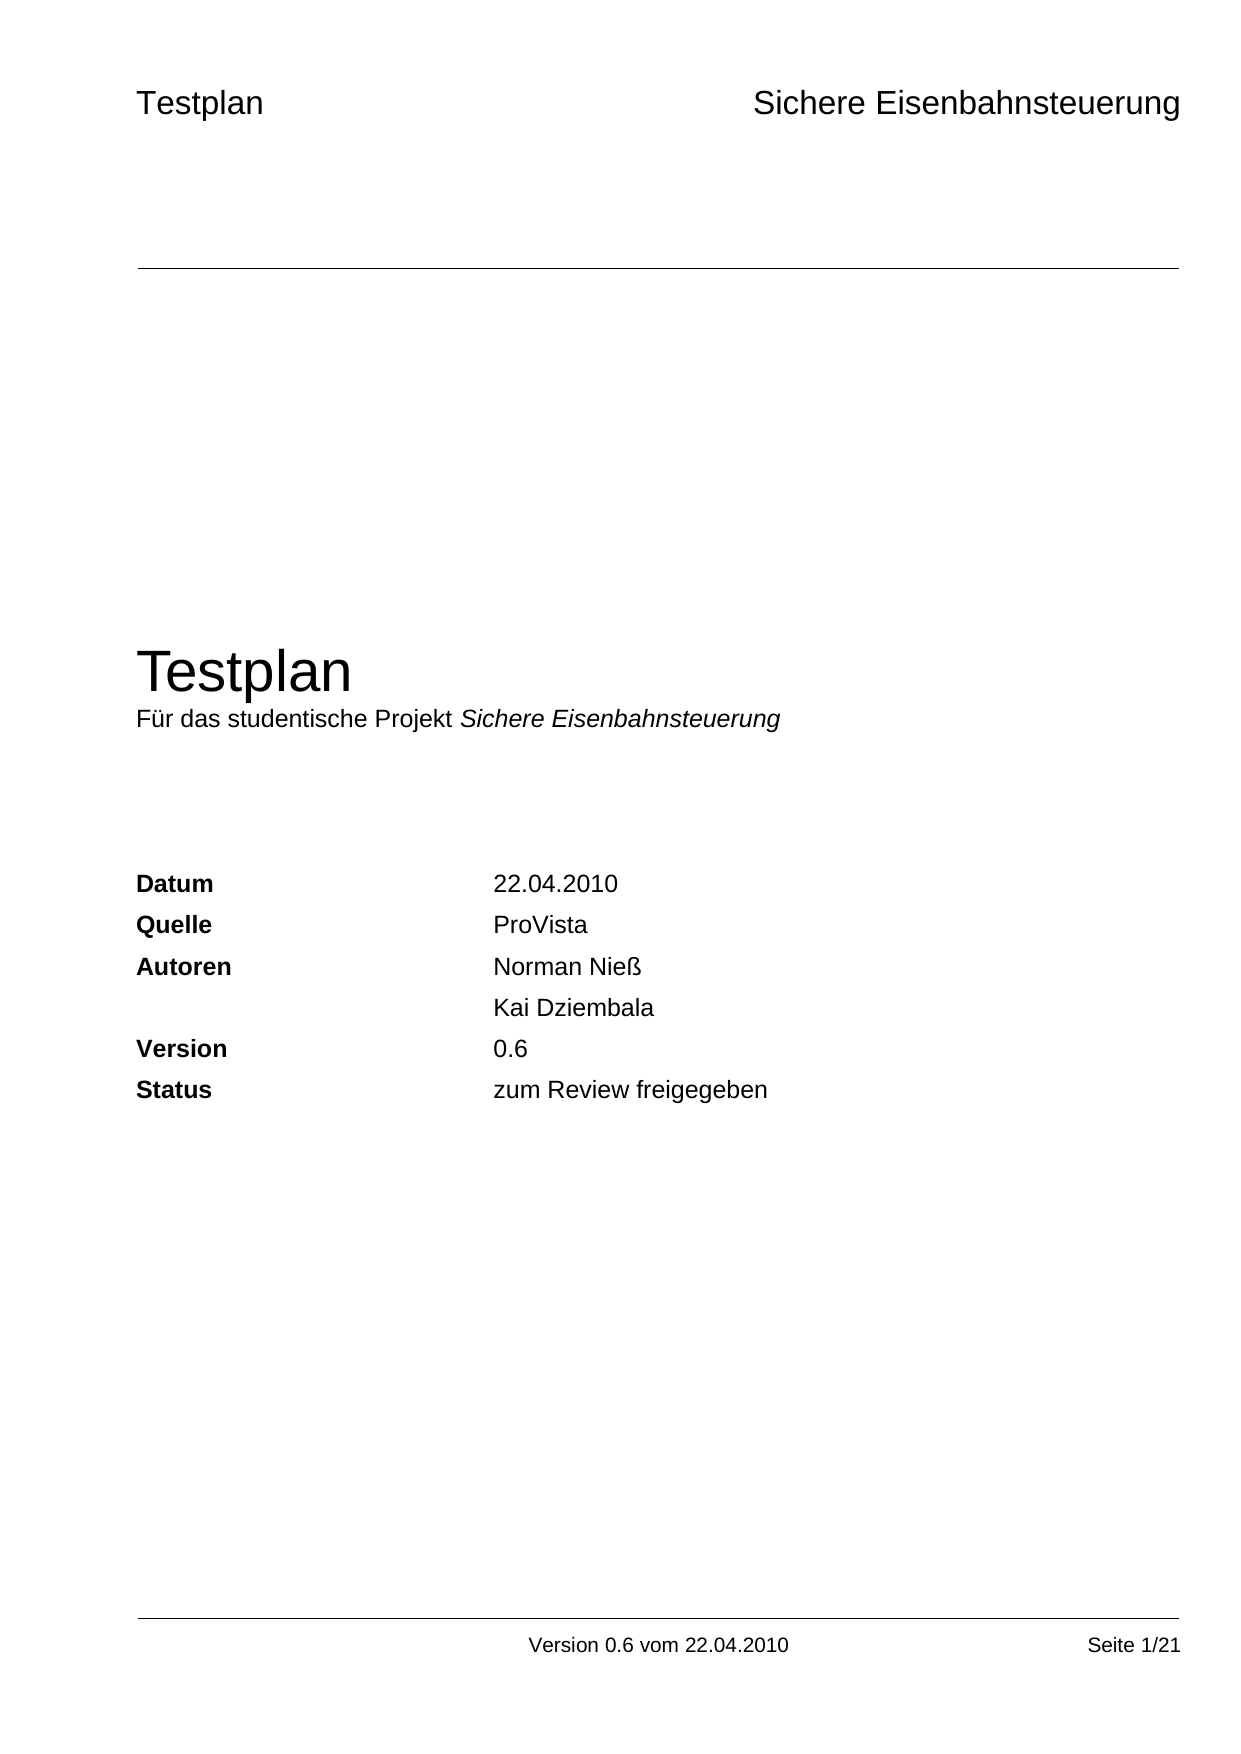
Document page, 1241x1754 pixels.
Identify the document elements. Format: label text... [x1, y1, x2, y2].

text Für das studentische Projekt Sichere Eisenbahnsteuerung [136, 704, 1181, 733]
text Quelle ProVista [136, 910, 1181, 939]
text Autoren Norman Nieß [136, 952, 1181, 980]
text Kai Dziembala [136, 993, 1181, 1022]
title Testplan [136, 637, 1181, 704]
text Version 0.6 [136, 1034, 1181, 1063]
text Status zum Review freigegeben [136, 1075, 1181, 1104]
text Datum 22.04.2010 [136, 869, 1181, 898]
